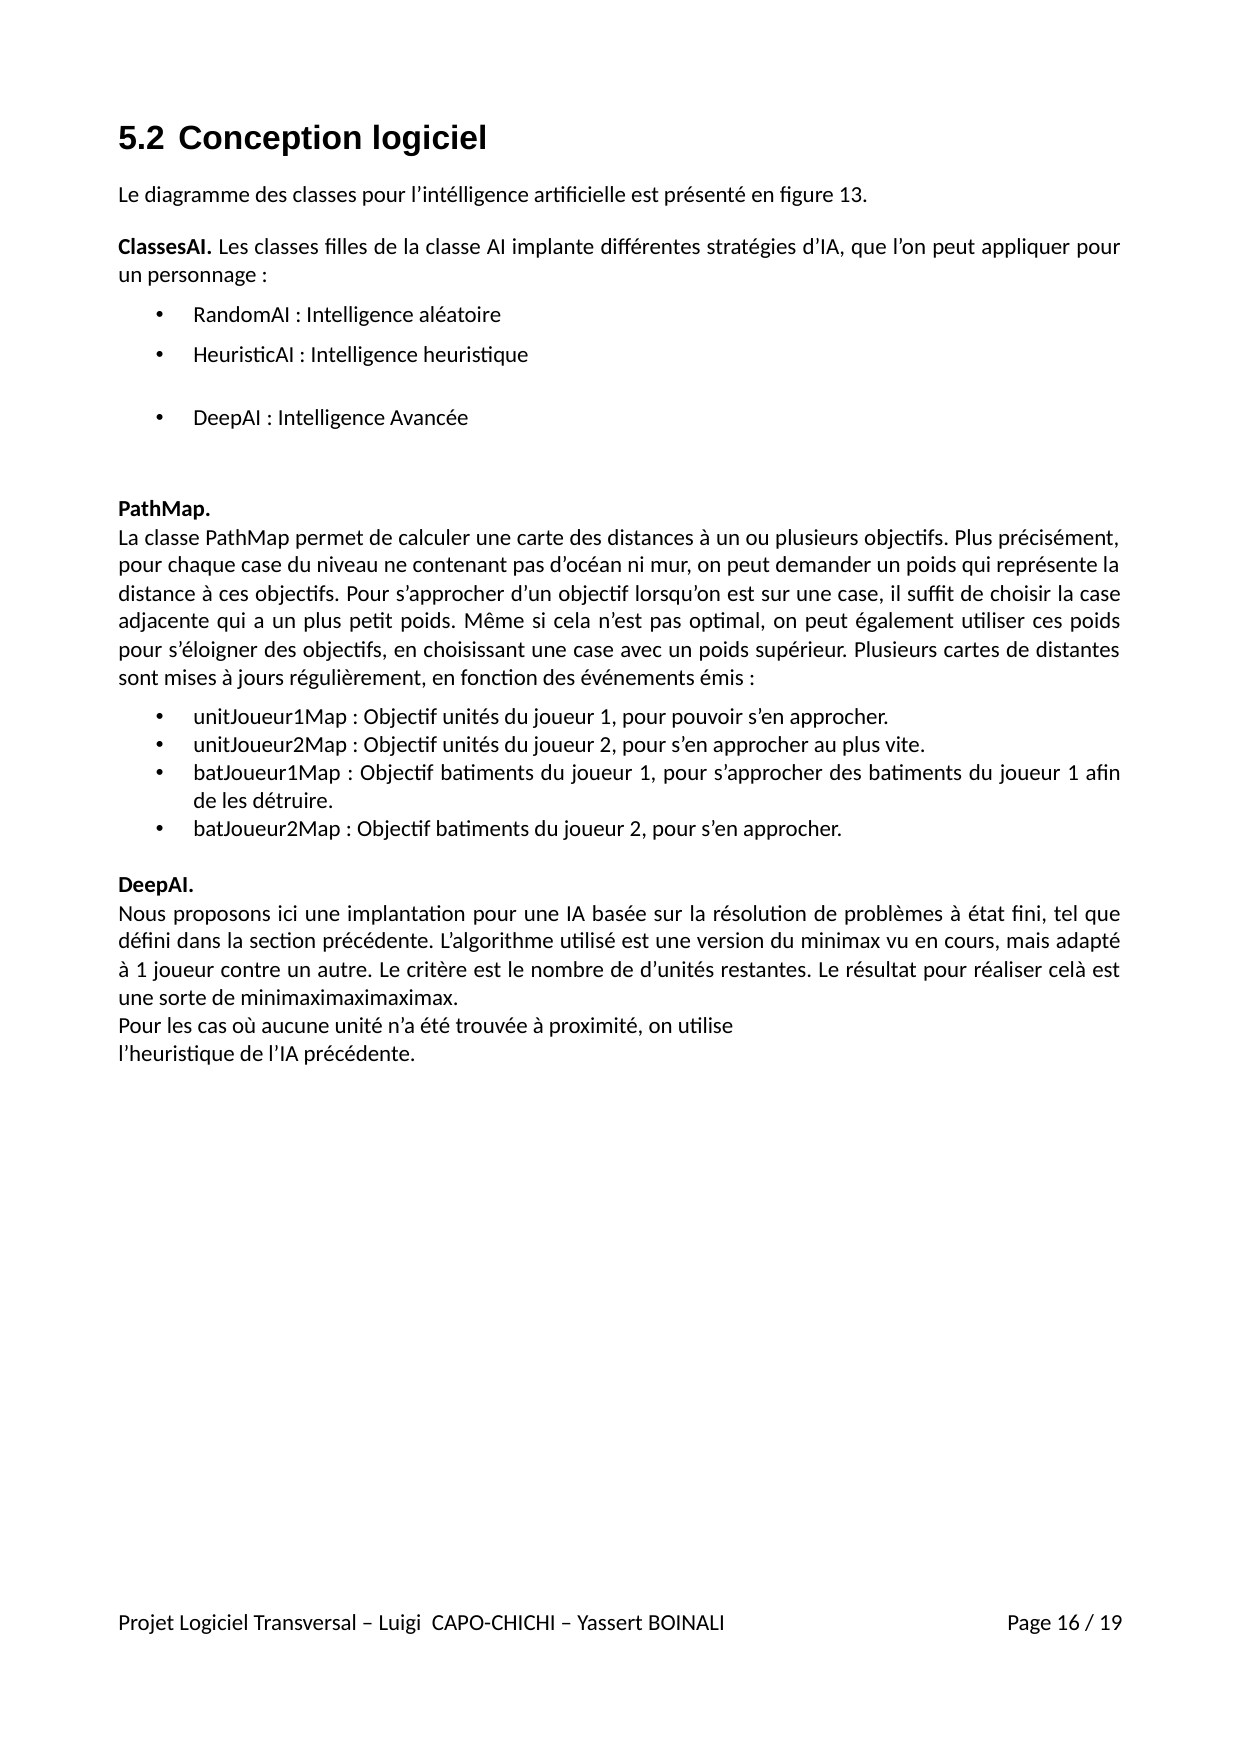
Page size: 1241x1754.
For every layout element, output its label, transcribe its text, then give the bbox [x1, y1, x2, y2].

list HeuristicAI : Intelligence heuristique [156, 340, 1122, 368]
text PathMap. [118, 494, 1122, 523]
list RandomAI : Intelligence aléatoire [156, 300, 1122, 328]
text ClassesAI. Les classes filles de la classe AI implante différentes stratégies d’IA, que l’on peut appliquer pour un personnage : [118, 232, 1122, 288]
list DeepAI : Intelligence Avancée [156, 403, 1122, 431]
list batJoueur1Map : Objectif batiments du joueur 1, pour s’approcher des batiments du joueur 1 afin de les détruire. [156, 758, 1122, 814]
subtitle Conception logiciel [118, 118, 1122, 157]
text DeepAI. [118, 871, 1122, 899]
text l’heuristique de l’IA précédente. [118, 1039, 1122, 1067]
text Pour les cas où aucune unité n’a été trouvée à proximité, on utilise [118, 1011, 1122, 1039]
list batJoueur2Map : Objectif batiments du joueur 2, pour s’en approcher. [156, 814, 1122, 843]
text Nous proposons ici une implantation pour une IA basée sur la résolution de problèmes à état fini, tel que défini dans la section précédente. L’algorithme utilisé est une version du minimax vu en cours, mais adapté à 1 joueur contre un autre. Le critère est le nombre de d’unités restantes. Le résultat pour réaliser celà est une sorte de minimaximaximaximax. [118, 899, 1122, 1011]
list unitJoueur1Map : Objectif unités du joueur 1, pour pouvoir s’en approcher. [156, 702, 1122, 731]
list unitJoueur2Map : Objectif unités du joueur 2, pour s’en approcher au plus vite. [156, 731, 1122, 758]
text Le diagramme des classes pour l’intélligence artificielle est présenté en figure 13. [118, 180, 1122, 208]
text La classe PathMap permet de calculer une carte des distances à un ou plusieurs objectifs. Plus précisément, pour chaque case du niveau ne contenant pas d’océan ni mur, on peut demander un poids qui représente la distance à ces objectifs. Pour s’approcher d’un objectif lorsqu’on est sur une case, il suffit de choisir la case adjacente qui a un plus petit poids. Même si cela n’est pas optimal, on peut également utiliser ces poids pour s’éloigner des objectifs, en choisissant une case avec un poids supérieur. Plusieurs cartes de distantes sont mises à jours régulièrement, en fonction des événements émis : [118, 523, 1122, 691]
